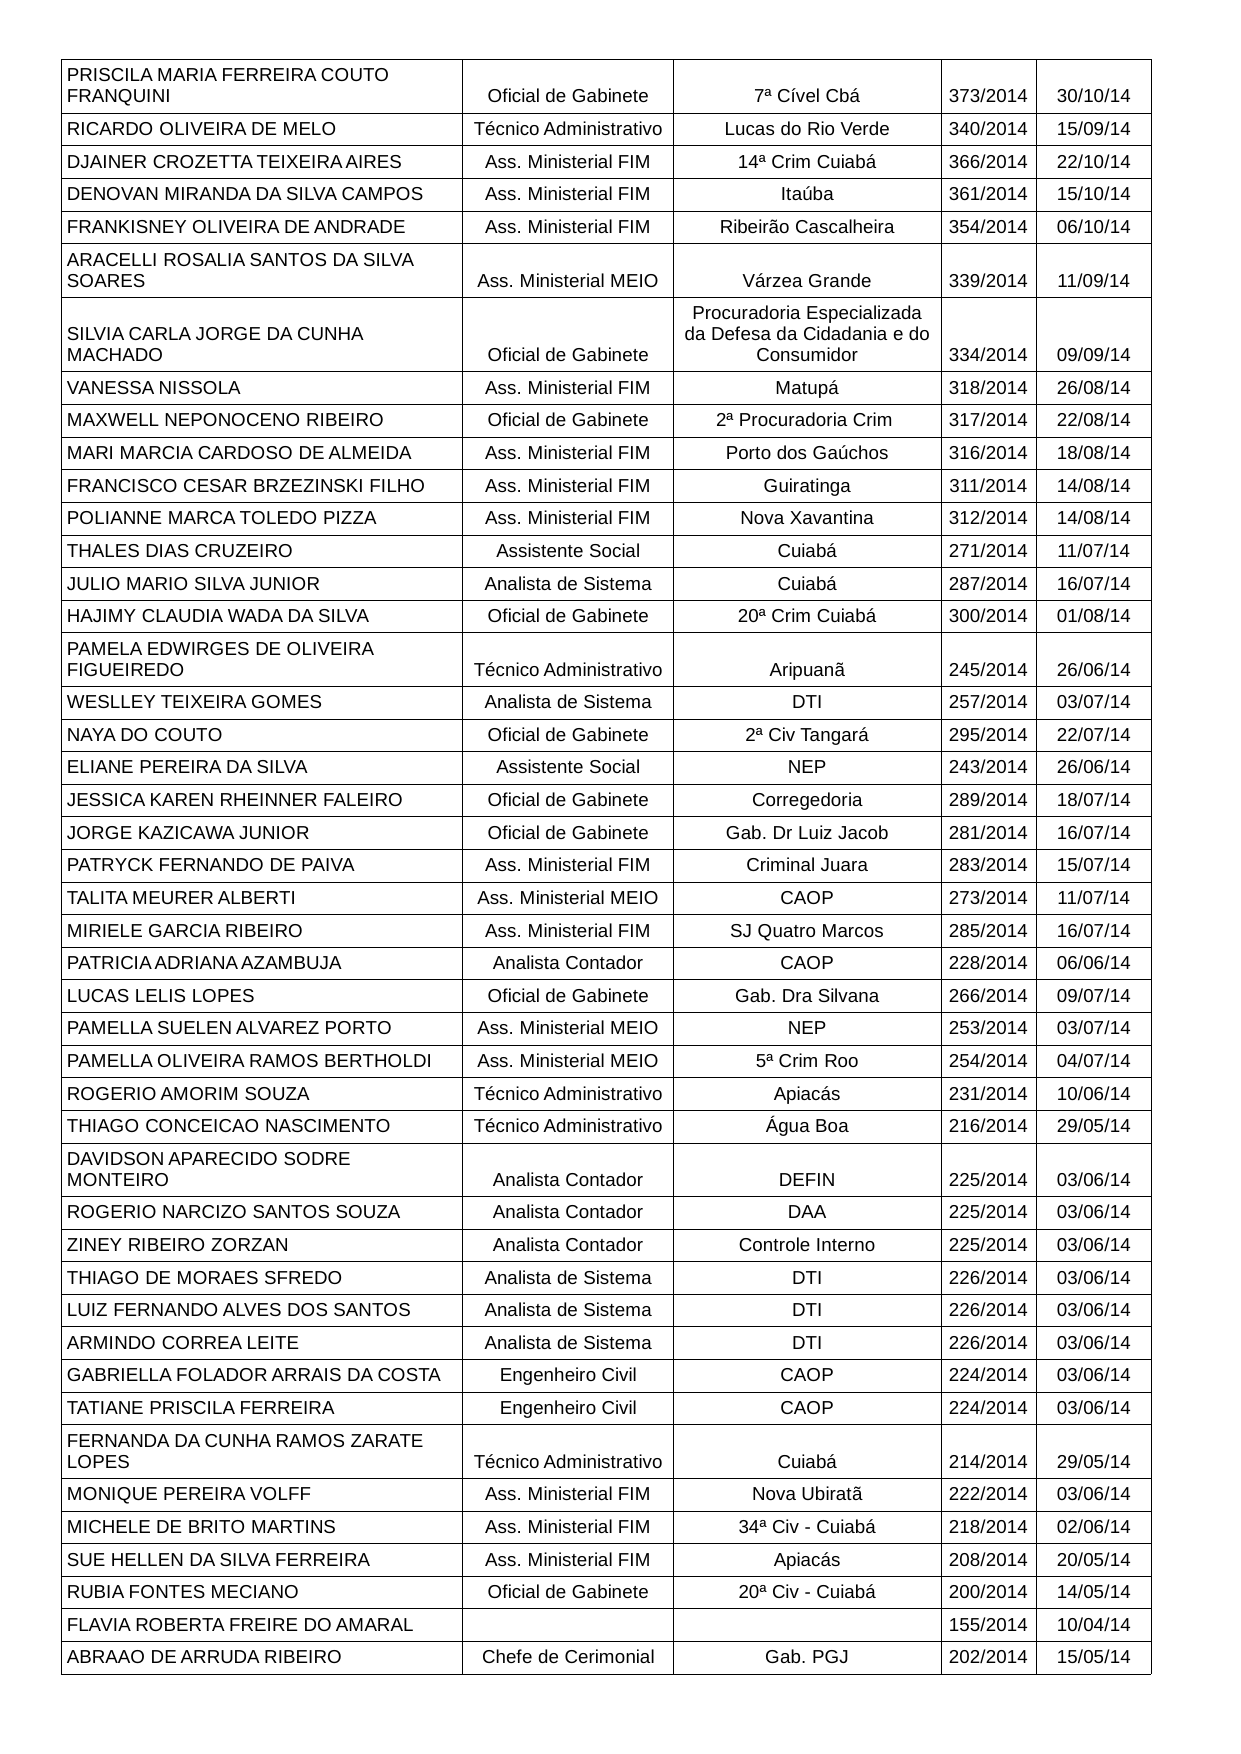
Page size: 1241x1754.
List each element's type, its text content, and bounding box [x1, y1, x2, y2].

table_cell SUE HELLEN DA SILVA FERREIRA [62, 1544, 462, 1576]
table_cell 222/2014 [942, 1479, 1036, 1511]
table_cell POLIANNE MARCA TOLEDO PIZZA [62, 503, 462, 534]
table_cell 271/2014 [942, 536, 1036, 567]
table_cell 316/2014 [942, 438, 1036, 469]
table_cell CAOP [674, 948, 941, 979]
table_cell JESSICA KAREN RHEINNER FALEIRO [62, 785, 462, 816]
table_cell 7ª Cível Cbá [674, 60, 941, 113]
table_cell 318/2014 [942, 372, 1036, 404]
table_cell Engenheiro Civil [463, 1360, 673, 1392]
table_cell 228/2014 [942, 948, 1036, 979]
table_cell LUCAS LELIS LOPES [62, 980, 462, 1012]
table_cell 15/09/14 [1037, 114, 1151, 145]
table_cell 26/06/14 [1037, 633, 1151, 686]
table_cell 18/07/14 [1037, 785, 1151, 816]
table_cell Analista Contador [463, 1144, 673, 1196]
table_cell Oficial de Gabinete [463, 817, 673, 849]
table_cell 225/2014 [942, 1144, 1036, 1196]
table_cell 283/2014 [942, 850, 1036, 882]
table_cell Criminal Juara [674, 850, 941, 882]
table_cell CAOP [674, 1393, 941, 1424]
table_cell Ass. Ministerial FIM [463, 212, 673, 243]
table_cell 26/08/14 [1037, 372, 1151, 404]
table_cell 14/08/14 [1037, 503, 1151, 534]
table_cell 09/07/14 [1037, 980, 1151, 1012]
table_cell Corregedoria [674, 785, 941, 816]
table_cell Técnico Administrativo [463, 114, 673, 145]
table_cell 340/2014 [942, 114, 1036, 145]
table_cell 26/06/14 [1037, 752, 1151, 784]
table_cell 361/2014 [942, 179, 1036, 211]
table_cell PAMELA EDWIRGES DE OLIVEIRA FIGUEIREDO [62, 633, 462, 686]
table_cell 11/07/14 [1037, 883, 1151, 914]
table_cell 10/06/14 [1037, 1078, 1151, 1110]
table_cell 285/2014 [942, 915, 1036, 947]
table_cell 226/2014 [942, 1295, 1036, 1326]
table_cell NAYA DO COUTO [62, 720, 462, 751]
table_cell Ass. Ministerial FIM [463, 146, 673, 178]
table_cell 03/06/14 [1037, 1327, 1151, 1359]
table_cell 16/07/14 [1037, 568, 1151, 600]
table_cell Ass. Ministerial FIM [463, 1544, 673, 1576]
table_cell Oficial de Gabinete [463, 980, 673, 1012]
table_cell 22/10/14 [1037, 146, 1151, 178]
table_cell 03/06/14 [1037, 1262, 1151, 1294]
table_cell RICARDO OLIVEIRA DE MELO [62, 114, 462, 145]
table_cell Matupá [674, 372, 941, 404]
table_cell DJAINER CROZETTA TEIXEIRA AIRES [62, 146, 462, 178]
table_cell FLAVIA ROBERTA FREIRE DO AMARAL [62, 1609, 462, 1641]
table_cell 312/2014 [942, 503, 1036, 534]
table_cell 202/2014 [942, 1642, 1036, 1673]
table_cell 14/08/14 [1037, 470, 1151, 502]
table_cell 03/06/14 [1037, 1479, 1151, 1511]
table_cell 18/08/14 [1037, 438, 1151, 469]
table_cell 03/06/14 [1037, 1393, 1151, 1424]
table_cell 266/2014 [942, 980, 1036, 1012]
table_cell MONIQUE PEREIRA VOLFF [62, 1479, 462, 1511]
table_cell MICHELE DE BRITO MARTINS [62, 1512, 462, 1543]
table_cell 03/07/14 [1037, 1013, 1151, 1044]
table_cell ARMINDO CORREA LEITE [62, 1327, 462, 1359]
table_cell Analista de Sistema [463, 687, 673, 718]
table_cell 273/2014 [942, 883, 1036, 914]
table_cell 14ª Crim Cuiabá [674, 146, 941, 178]
table_cell 200/2014 [942, 1577, 1036, 1608]
table_cell 317/2014 [942, 405, 1036, 437]
table_cell Oficial de Gabinete [463, 720, 673, 751]
table_cell Assistente Social [463, 536, 673, 567]
table_cell RUBIA FONTES MECIANO [62, 1577, 462, 1608]
table_cell 226/2014 [942, 1262, 1036, 1294]
table_cell FRANKISNEY OLIVEIRA DE ANDRADE [62, 212, 462, 243]
table_cell Técnico Administrativo [463, 1111, 673, 1142]
table_cell 11/09/14 [1037, 244, 1151, 297]
table_cell Chefe de Cerimonial [463, 1642, 673, 1673]
table_cell 11/07/14 [1037, 536, 1151, 567]
table_cell Ass. Ministerial FIM [463, 179, 673, 211]
table_cell DTI [674, 1327, 941, 1359]
table_cell 30/10/14 [1037, 60, 1151, 113]
table_cell FRANCISCO CESAR BRZEZINSKI FILHO [62, 470, 462, 502]
table_cell CAOP [674, 883, 941, 914]
table_cell Oficial de Gabinete [463, 1577, 673, 1608]
table_cell 01/08/14 [1037, 601, 1151, 632]
table_cell JORGE KAZICAWA JUNIOR [62, 817, 462, 849]
table_cell ZINEY RIBEIRO ZORZAN [62, 1230, 462, 1261]
table_cell Oficial de Gabinete [463, 405, 673, 437]
table_cell 225/2014 [942, 1197, 1036, 1229]
table_cell THALES DIAS CRUZEIRO [62, 536, 462, 567]
table_cell 311/2014 [942, 470, 1036, 502]
table_cell 34ª Civ - Cuiabá [674, 1512, 941, 1543]
table_cell PAMELLA OLIVEIRA RAMOS BERTHOLDI [62, 1046, 462, 1077]
table_cell 155/2014 [942, 1609, 1036, 1641]
table_cell PAMELLA SUELEN ALVAREZ PORTO [62, 1013, 462, 1044]
table_cell MARI MARCIA CARDOSO DE ALMEIDA [62, 438, 462, 469]
table_cell Aripuanã [674, 633, 941, 686]
table_cell 22/07/14 [1037, 720, 1151, 751]
table_cell 295/2014 [942, 720, 1036, 751]
table_cell 354/2014 [942, 212, 1036, 243]
table_cell 29/05/14 [1037, 1425, 1151, 1478]
table_cell Analista de Sistema [463, 1295, 673, 1326]
table_cell 281/2014 [942, 817, 1036, 849]
table_cell Lucas do Rio Verde [674, 114, 941, 145]
table_cell 289/2014 [942, 785, 1036, 816]
table_cell ROGERIO NARCIZO SANTOS SOUZA [62, 1197, 462, 1229]
table_cell Cuiabá [674, 1425, 941, 1478]
table_cell Analista de Sistema [463, 1327, 673, 1359]
table_cell [463, 1609, 673, 1641]
table_cell FERNANDA DA CUNHA RAMOS ZARATE LOPES [62, 1425, 462, 1478]
table_cell Analista Contador [463, 1197, 673, 1229]
table_cell 29/05/14 [1037, 1111, 1151, 1142]
table_cell NEP [674, 752, 941, 784]
table_cell 10/04/14 [1037, 1609, 1151, 1641]
table_cell Oficial de Gabinete [463, 60, 673, 113]
table_cell ABRAAO DE ARRUDA RIBEIRO [62, 1642, 462, 1673]
table_cell Procuradoria Especializada da Defesa da Cidadania e do Consumidor [674, 298, 941, 371]
table_cell 06/06/14 [1037, 948, 1151, 979]
table_cell 16/07/14 [1037, 915, 1151, 947]
table_cell Oficial de Gabinete [463, 298, 673, 371]
table_cell Ass. Ministerial FIM [463, 438, 673, 469]
table_cell 16/07/14 [1037, 817, 1151, 849]
table_cell 20/05/14 [1037, 1544, 1151, 1576]
table_cell 03/06/14 [1037, 1360, 1151, 1392]
table_cell 366/2014 [942, 146, 1036, 178]
table_cell ARACELLI ROSALIA SANTOS DA SILVA SOARES [62, 244, 462, 297]
table_cell Engenheiro Civil [463, 1393, 673, 1424]
table_cell VANESSA NISSOLA [62, 372, 462, 404]
table_cell Gab. Dra Silvana [674, 980, 941, 1012]
table_cell 2ª Procuradoria Crim [674, 405, 941, 437]
table_cell Analista Contador [463, 948, 673, 979]
table_cell 208/2014 [942, 1544, 1036, 1576]
table_cell HAJIMY CLAUDIA WADA DA SILVA [62, 601, 462, 632]
table_cell 03/06/14 [1037, 1230, 1151, 1261]
table_cell DTI [674, 1295, 941, 1326]
table_cell JULIO MARIO SILVA JUNIOR [62, 568, 462, 600]
table_cell Oficial de Gabinete [463, 601, 673, 632]
table_cell 20ª Civ - Cuiabá [674, 1577, 941, 1608]
table_cell Analista de Sistema [463, 568, 673, 600]
table_cell Cuiabá [674, 568, 941, 600]
table_cell Assistente Social [463, 752, 673, 784]
table_cell 226/2014 [942, 1327, 1036, 1359]
table_cell 09/09/14 [1037, 298, 1151, 371]
table_cell Ass. Ministerial MEIO [463, 1013, 673, 1044]
table_cell 334/2014 [942, 298, 1036, 371]
table_cell Ass. Ministerial FIM [463, 1512, 673, 1543]
table_cell Ass. Ministerial FIM [463, 850, 673, 882]
table_cell Gab. PGJ [674, 1642, 941, 1673]
table_cell 22/08/14 [1037, 405, 1151, 437]
table_cell 224/2014 [942, 1360, 1036, 1392]
table_cell DTI [674, 1262, 941, 1294]
table_cell 253/2014 [942, 1013, 1036, 1044]
table_cell 5ª Crim Roo [674, 1046, 941, 1077]
table_cell Itaúba [674, 179, 941, 211]
table_cell 224/2014 [942, 1393, 1036, 1424]
table_cell Guiratinga [674, 470, 941, 502]
table_cell Controle Interno [674, 1230, 941, 1261]
table_cell DENOVAN MIRANDA DA SILVA CAMPOS [62, 179, 462, 211]
table_cell 15/10/14 [1037, 179, 1151, 211]
table_cell SILVIA CARLA JORGE DA CUNHA MACHADO [62, 298, 462, 371]
table_cell Ass. Ministerial FIM [463, 915, 673, 947]
table_cell CAOP [674, 1360, 941, 1392]
table_cell PRISCILA MARIA FERREIRA COUTO FRANQUINI [62, 60, 462, 113]
table_cell 15/05/14 [1037, 1642, 1151, 1673]
table_cell Técnico Administrativo [463, 1078, 673, 1110]
table_cell THIAGO DE MORAES SFREDO [62, 1262, 462, 1294]
table_cell 225/2014 [942, 1230, 1036, 1261]
table_cell Ass. Ministerial MEIO [463, 244, 673, 297]
table_cell Ass. Ministerial MEIO [463, 1046, 673, 1077]
table_cell 2ª Civ Tangará [674, 720, 941, 751]
table_cell Técnico Administrativo [463, 633, 673, 686]
table_cell 20ª Crim Cuiabá [674, 601, 941, 632]
table_cell Apiacás [674, 1544, 941, 1576]
table_cell ROGERIO AMORIM SOUZA [62, 1078, 462, 1110]
table_cell Nova Ubiratã [674, 1479, 941, 1511]
table_cell 06/10/14 [1037, 212, 1151, 243]
table_cell Ass. Ministerial FIM [463, 1479, 673, 1511]
table_cell PATRYCK FERNANDO DE PAIVA [62, 850, 462, 882]
table_cell 339/2014 [942, 244, 1036, 297]
table_cell 373/2014 [942, 60, 1036, 113]
table_cell 254/2014 [942, 1046, 1036, 1077]
table_cell Analista de Sistema [463, 1262, 673, 1294]
table_cell 03/07/14 [1037, 687, 1151, 718]
table_cell Ass. Ministerial FIM [463, 470, 673, 502]
table_cell 216/2014 [942, 1111, 1036, 1142]
table_cell DAA [674, 1197, 941, 1229]
table_cell 245/2014 [942, 633, 1036, 686]
table_cell Técnico Administrativo [463, 1425, 673, 1478]
table_cell Apiacás [674, 1078, 941, 1110]
table_cell TATIANE PRISCILA FERREIRA [62, 1393, 462, 1424]
table_cell [674, 1609, 941, 1641]
table_cell TALITA MEURER ALBERTI [62, 883, 462, 914]
table_cell THIAGO CONCEICAO NASCIMENTO [62, 1111, 462, 1142]
table_cell Ass. Ministerial FIM [463, 503, 673, 534]
table_cell 03/06/14 [1037, 1144, 1151, 1196]
table_cell Gab. Dr Luiz Jacob [674, 817, 941, 849]
table_cell Ass. Ministerial FIM [463, 372, 673, 404]
table_cell 287/2014 [942, 568, 1036, 600]
table_cell Água Boa [674, 1111, 941, 1142]
table_cell Ass. Ministerial MEIO [463, 883, 673, 914]
table_cell WESLLEY TEIXEIRA GOMES [62, 687, 462, 718]
table_cell Analista Contador [463, 1230, 673, 1261]
table_cell DEFIN [674, 1144, 941, 1196]
table_cell Porto dos Gaúchos [674, 438, 941, 469]
table_cell 14/05/14 [1037, 1577, 1151, 1608]
table_cell MAXWELL NEPONOCENO RIBEIRO [62, 405, 462, 437]
table_cell 03/06/14 [1037, 1295, 1151, 1326]
table_cell 214/2014 [942, 1425, 1036, 1478]
table_cell 04/07/14 [1037, 1046, 1151, 1077]
table_cell ELIANE PEREIRA DA SILVA [62, 752, 462, 784]
table_cell PATRICIA ADRIANA AZAMBUJA [62, 948, 462, 979]
table_cell GABRIELLA FOLADOR ARRAIS DA COSTA [62, 1360, 462, 1392]
table_cell DAVIDSON APARECIDO SODRE MONTEIRO [62, 1144, 462, 1196]
table_cell Cuiabá [674, 536, 941, 567]
table_cell 257/2014 [942, 687, 1036, 718]
table_cell SJ Quatro Marcos [674, 915, 941, 947]
table_cell 15/07/14 [1037, 850, 1151, 882]
table_cell 02/06/14 [1037, 1512, 1151, 1543]
table_cell Ribeirão Cascalheira [674, 212, 941, 243]
table_cell 243/2014 [942, 752, 1036, 784]
table_cell MIRIELE GARCIA RIBEIRO [62, 915, 462, 947]
table_cell 218/2014 [942, 1512, 1036, 1543]
table_cell LUIZ FERNANDO ALVES DOS SANTOS [62, 1295, 462, 1326]
table_cell Nova Xavantina [674, 503, 941, 534]
table_cell 03/06/14 [1037, 1197, 1151, 1229]
table_cell Várzea Grande [674, 244, 941, 297]
table_cell NEP [674, 1013, 941, 1044]
table_cell DTI [674, 687, 941, 718]
table_cell Oficial de Gabinete [463, 785, 673, 816]
table_cell 300/2014 [942, 601, 1036, 632]
table_cell 231/2014 [942, 1078, 1036, 1110]
